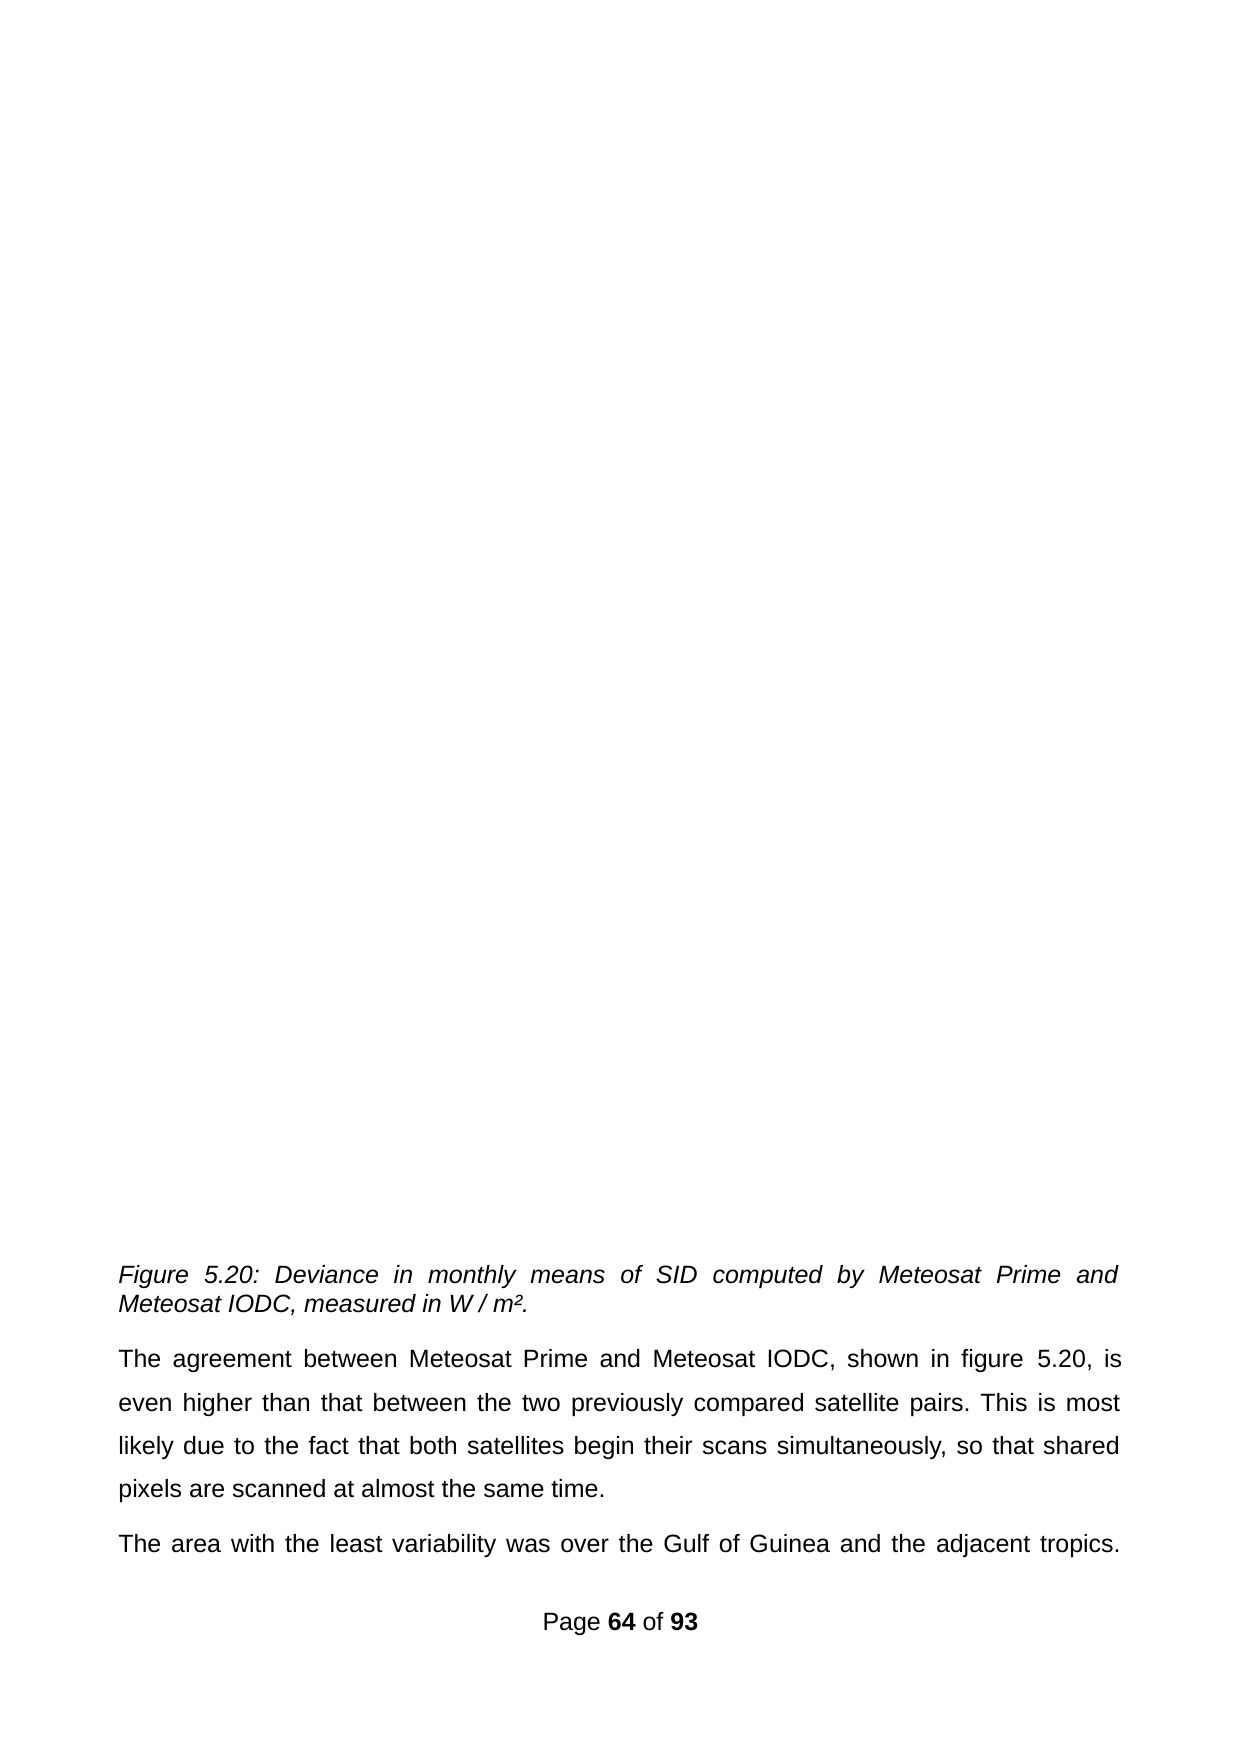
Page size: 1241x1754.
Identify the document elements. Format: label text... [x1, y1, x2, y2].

text The agreement between Meteosat Prime and Meteosat IODC, shown in figure 5.20, is even higher than that between the two previously compared satellite pairs. This is most likely due to the fact that both satellites begin their scans simultaneously, so that shared pixels are scanned at almost the same time. [118, 1344, 1122, 1503]
text Figure 5.20: Deviance in monthly means of SID computed by Meteosat Prime and Meteosat IODC, measured in W / m². [118, 131, 1122, 1318]
text The area with the least variability was over the Gulf of Guinea and the adjacent tropics. [118, 1529, 1122, 1558]
